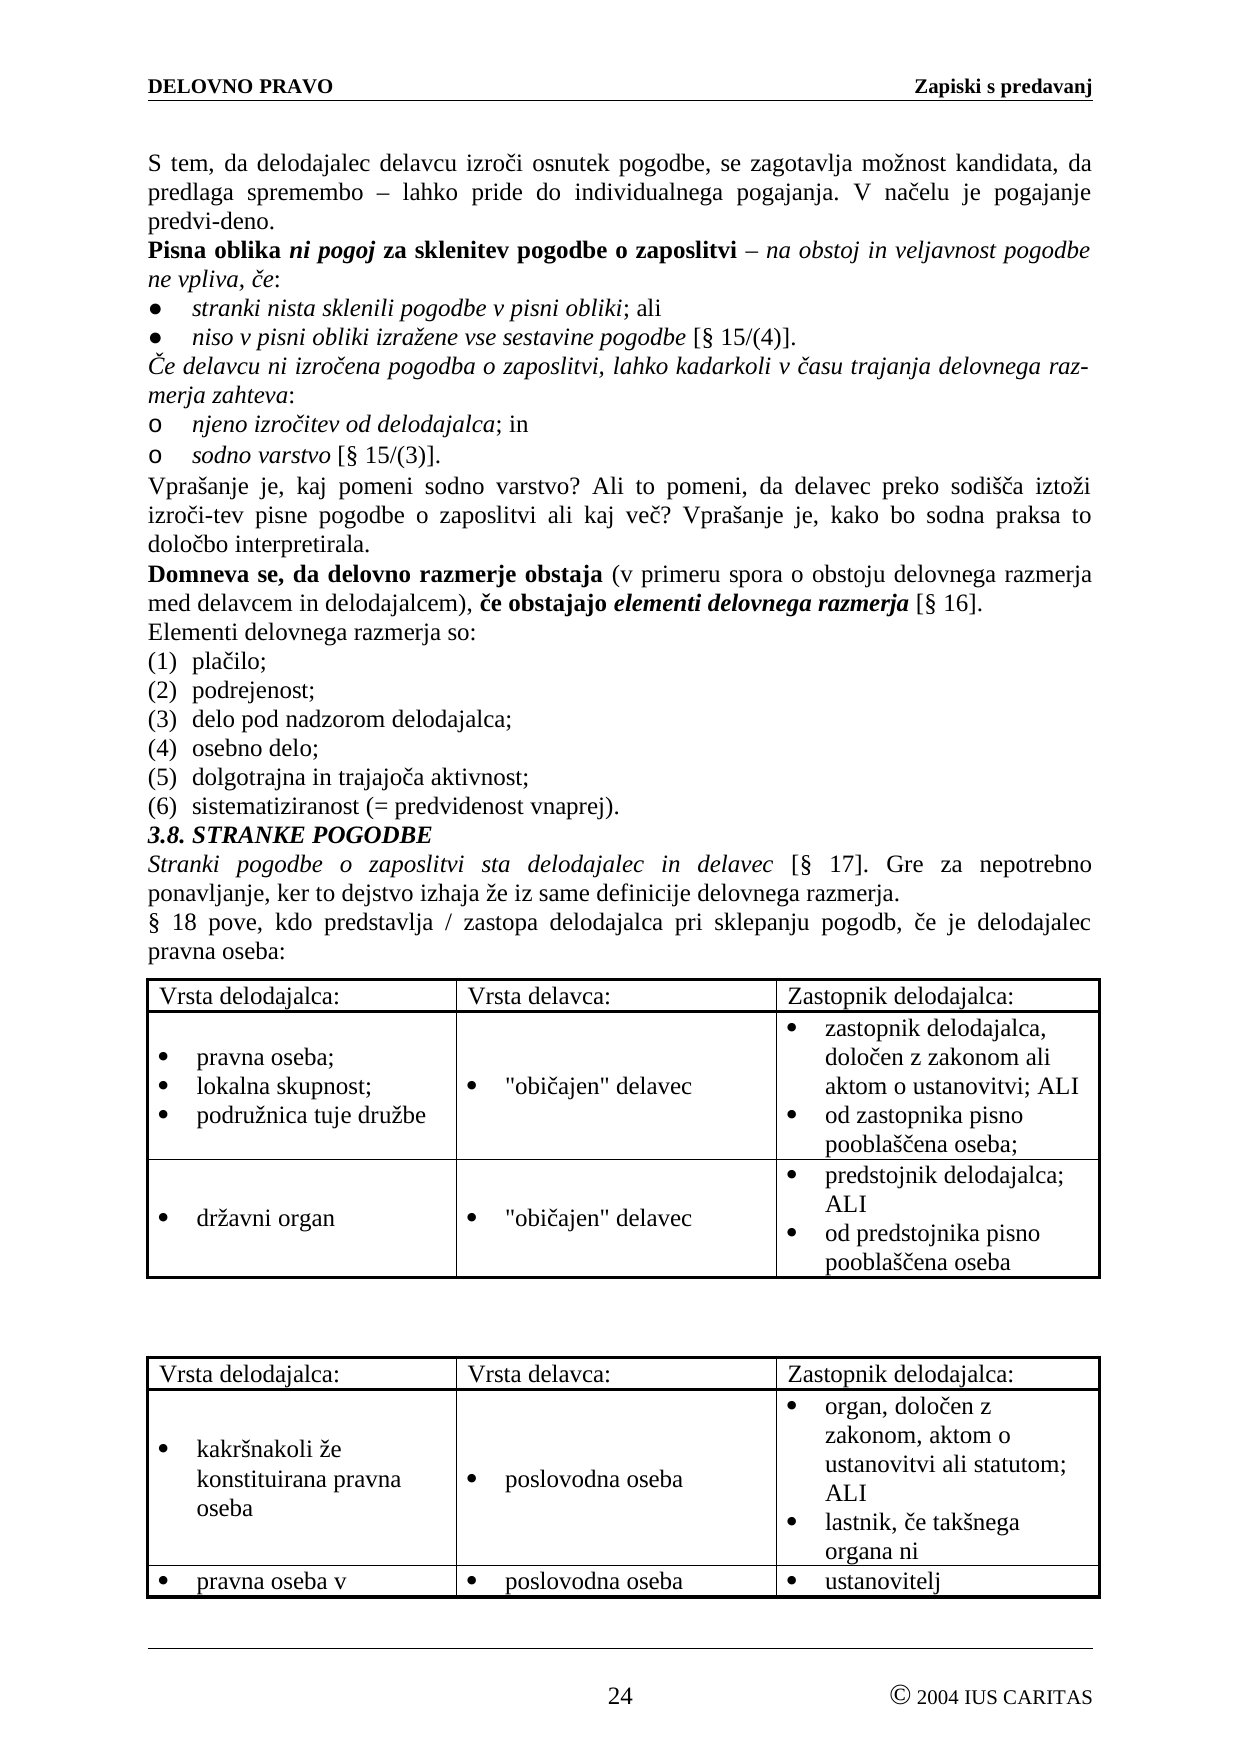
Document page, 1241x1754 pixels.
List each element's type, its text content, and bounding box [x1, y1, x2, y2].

table_cell [148, 1337, 456, 1356]
text Vprašanje je, kaj pomeni sodno varstvo? Ali to pomeni, da delavec preko sodišča iztoži izroči-tev pisne pogodbe o zaposlitvi ali kaj več? Vprašanje je, kako bo sodna praksa to določbo interpretirala. [148, 471, 1093, 558]
table_cell [456, 1337, 776, 1356]
list osebno delo; [148, 733, 1093, 762]
text S tem, da delodajalec delavcu izroči osnutek pogodbe, se zagotavlja možnost kandidata, da predlaga spremembo – lahko pride do individualnega pogajanja. V načelu je pogajanje predvi-deno. [148, 148, 1093, 235]
list sodno varstvo [§ 15/(3)]. [148, 440, 1093, 471]
list niso v pisni obliki izražene vse sestavine pogodbe [§ 15/(4)]. [148, 322, 1093, 351]
table_cell pravna oseba; lokalna skupnost; podružnica tuje družbe [149, 1013, 456, 1158]
list delo pod nadzorom delodajalca; [148, 704, 1093, 733]
list sistematiziranost (= predvidenost vnaprej). [148, 791, 1093, 820]
table_cell Vrsta delodajalca: [149, 1359, 456, 1388]
table_cell "običajen" delavec [457, 1013, 776, 1158]
list njeno izročitev od delodajalca; in [148, 409, 1093, 440]
list plačilo; [148, 646, 1093, 675]
table_cell zastopnik delodajalca, določen z zakonom ali aktom o ustanovitvi; ALI od zastopnika pisno pooblaščena oseba; [777, 1013, 1098, 1158]
text Domneva se, da delovno razmerje obstaja (v primeru spora o obstoju delovnega razmerja med delavcem in delodajalcem), če obstajajo elementi delovnega razmerja [§ 16]. [148, 558, 1093, 617]
text Če delavcu ni izročena pogodba o zaposlitvi, lahko kadarkoli v času trajanja delovnega raz-merja zahteva: [148, 351, 1093, 409]
table_cell poslovodna oseba [457, 1391, 776, 1565]
table_header Zastopnik delodajalca: [777, 981, 1098, 1010]
list podrejenost; [148, 675, 1093, 704]
table_cell Vrsta delavca: [457, 1359, 776, 1388]
table_cell predstojnik delodajalca; ALI od predstojnika pisno pooblaščena oseba [777, 1160, 1098, 1276]
table_cell ustanovitelj [777, 1566, 1098, 1595]
text § 18 pove, kdo predstavlja / zastopa delodajalca pri sklepanju pogodb, če je delodajalec pravna oseba: [148, 907, 1093, 965]
table_cell "običajen" delavec [457, 1160, 776, 1276]
text Pisna oblika ni pogoj za sklenitev pogodbe o zaposlitvi – na obstoj in veljavnost pogodbe ne vpliva, če: [148, 235, 1093, 293]
text Elementi delovnega razmerja so: [148, 617, 1093, 646]
table_cell [776, 1337, 1099, 1356]
table_cell [148, 1279, 456, 1337]
list dolgotrajna in trajajoča aktivnost; [148, 762, 1093, 791]
table_cell pravna oseba v [149, 1566, 456, 1595]
table_header Vrsta delavca: [457, 981, 776, 1010]
table_cell Zastopnik delodajalca: [777, 1359, 1098, 1388]
text Stranki pogodbe o zaposlitvi sta delodajalec in delavec [§ 17]. Gre za nepotrebno ponavljanje, ker to dejstvo izhaja že iz same definicije delovnega razmerja. [148, 849, 1093, 907]
text 3.8. STRANKE POGODBE [148, 820, 1093, 849]
list stranki nista sklenili pogodbe v pisni obliki; ali [148, 293, 1093, 322]
table_cell [456, 1279, 776, 1337]
table_cell [776, 1279, 1099, 1337]
table_header Vrsta delodajalca: [149, 981, 456, 1010]
table_cell organ, določen z zakonom, aktom o ustanovitvi ali statutom; ALI lastnik, če takšnega organa ni [777, 1391, 1098, 1565]
table_cell kakršnakoli že konstituirana pravna oseba [149, 1391, 456, 1565]
table_cell poslovodna oseba [457, 1566, 776, 1595]
table_cell državni organ [149, 1160, 456, 1276]
